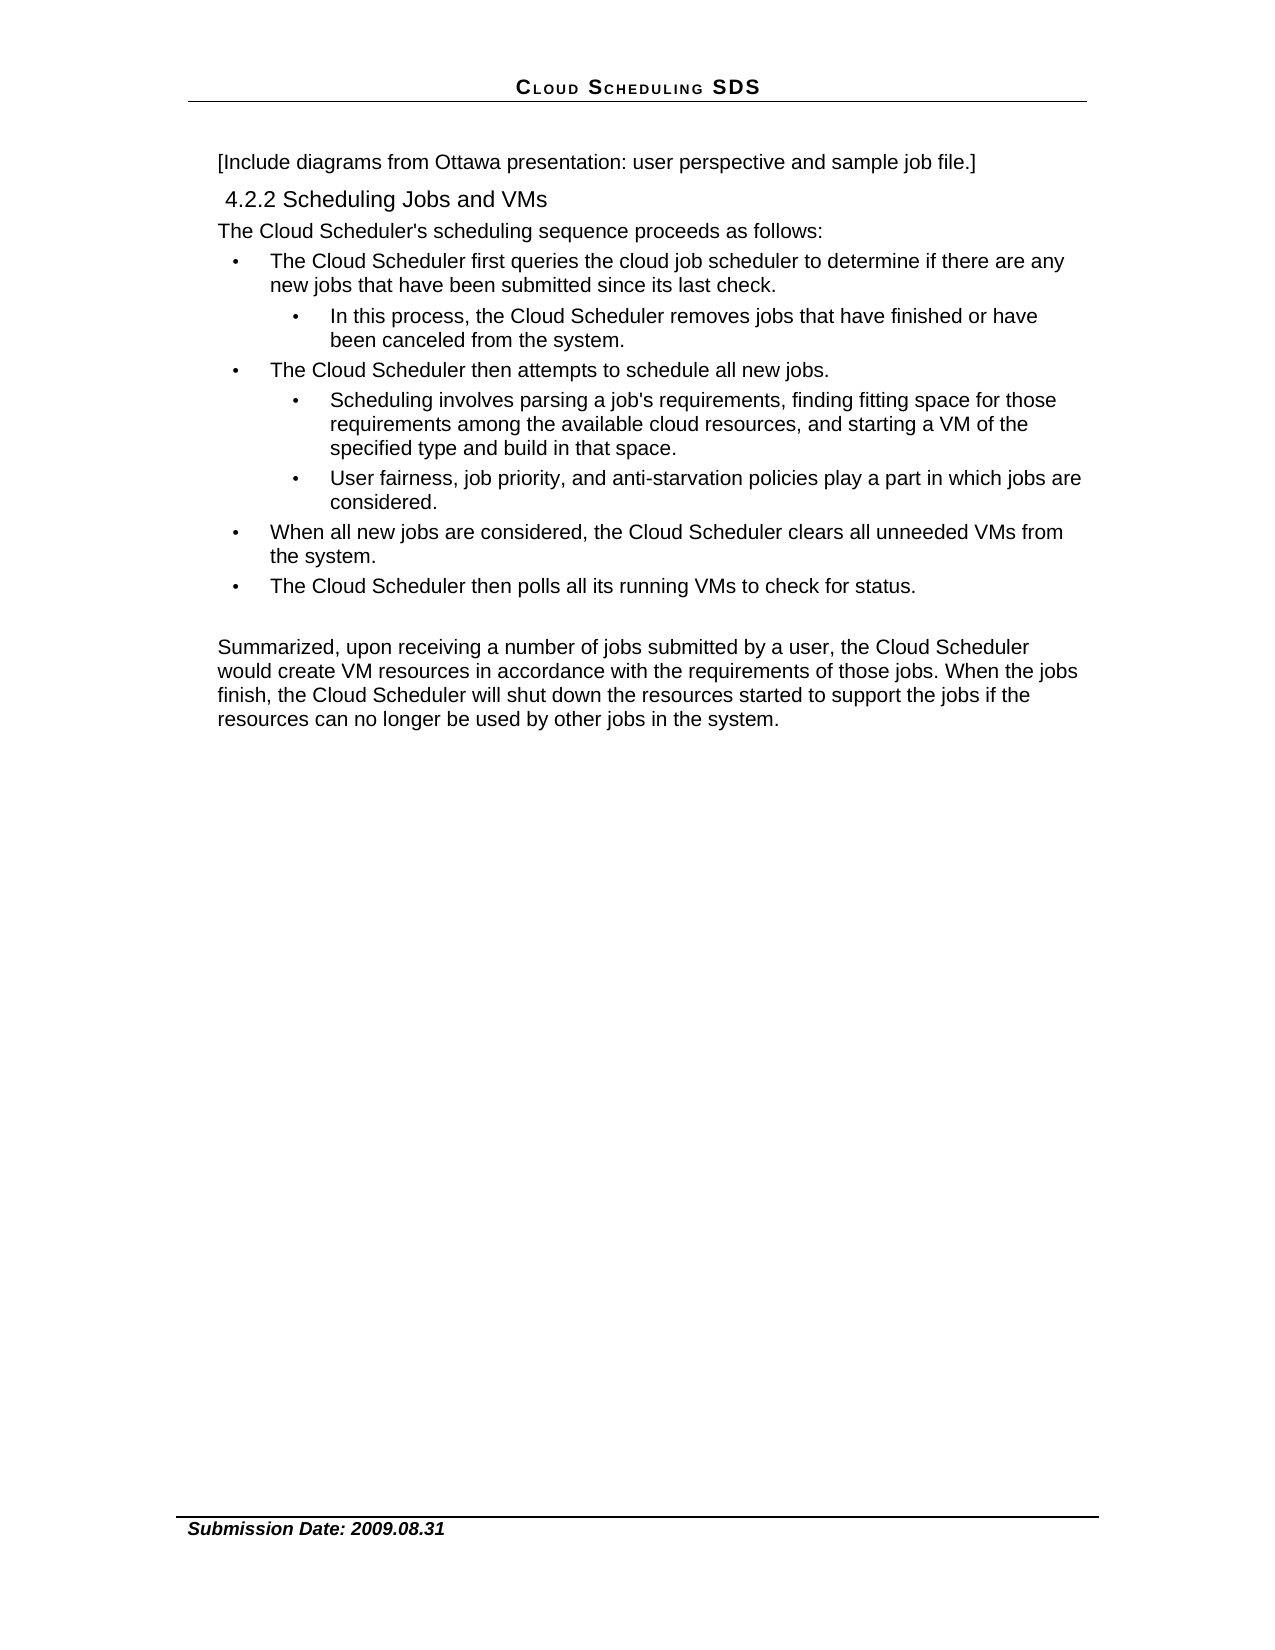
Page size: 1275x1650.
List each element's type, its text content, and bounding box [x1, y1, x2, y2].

list The Cloud Scheduler then attempts to schedule all new jobs. [232, 358, 1087, 382]
text The Cloud Scheduler's scheduling sequence proceeds as follows: [217, 219, 1087, 243]
text Summarized, upon receiving a number of jobs submitted by a user, the Cloud Scheduler would create VM resources in accordance with the requirements of those jobs. When the jobs finish, the Cloud Scheduler will shut down the resources started to support the jobs if the resources can no longer be used by other jobs in the system. [217, 635, 1087, 731]
list The Cloud Scheduler first queries the cloud job scheduler to determine if there are any new jobs that have been submitted since its last check. [232, 249, 1087, 297]
list In this process, the Cloud Scheduler removes jobs that have finished or have been canceled from the system. [292, 303, 1087, 351]
list User fairness, job priority, and anti-starvation policies play a part in which jobs are considered. [292, 466, 1087, 514]
list The Cloud Scheduler then polls all its running VMs to check for status. [232, 574, 1087, 598]
subtitle Scheduling Jobs and VMs [225, 186, 1087, 213]
text [Include diagrams from Ottawa presentation: user perspective and sample job file.] [217, 150, 1087, 174]
list When all new jobs are considered, the Cloud Scheduler clears all unneeded VMs from the system. [232, 520, 1087, 568]
list Scheduling involves parsing a job's requirements, finding fitting space for those requirements among the available cloud resources, and starting a VM of the specified type and build in that space. [292, 388, 1087, 460]
